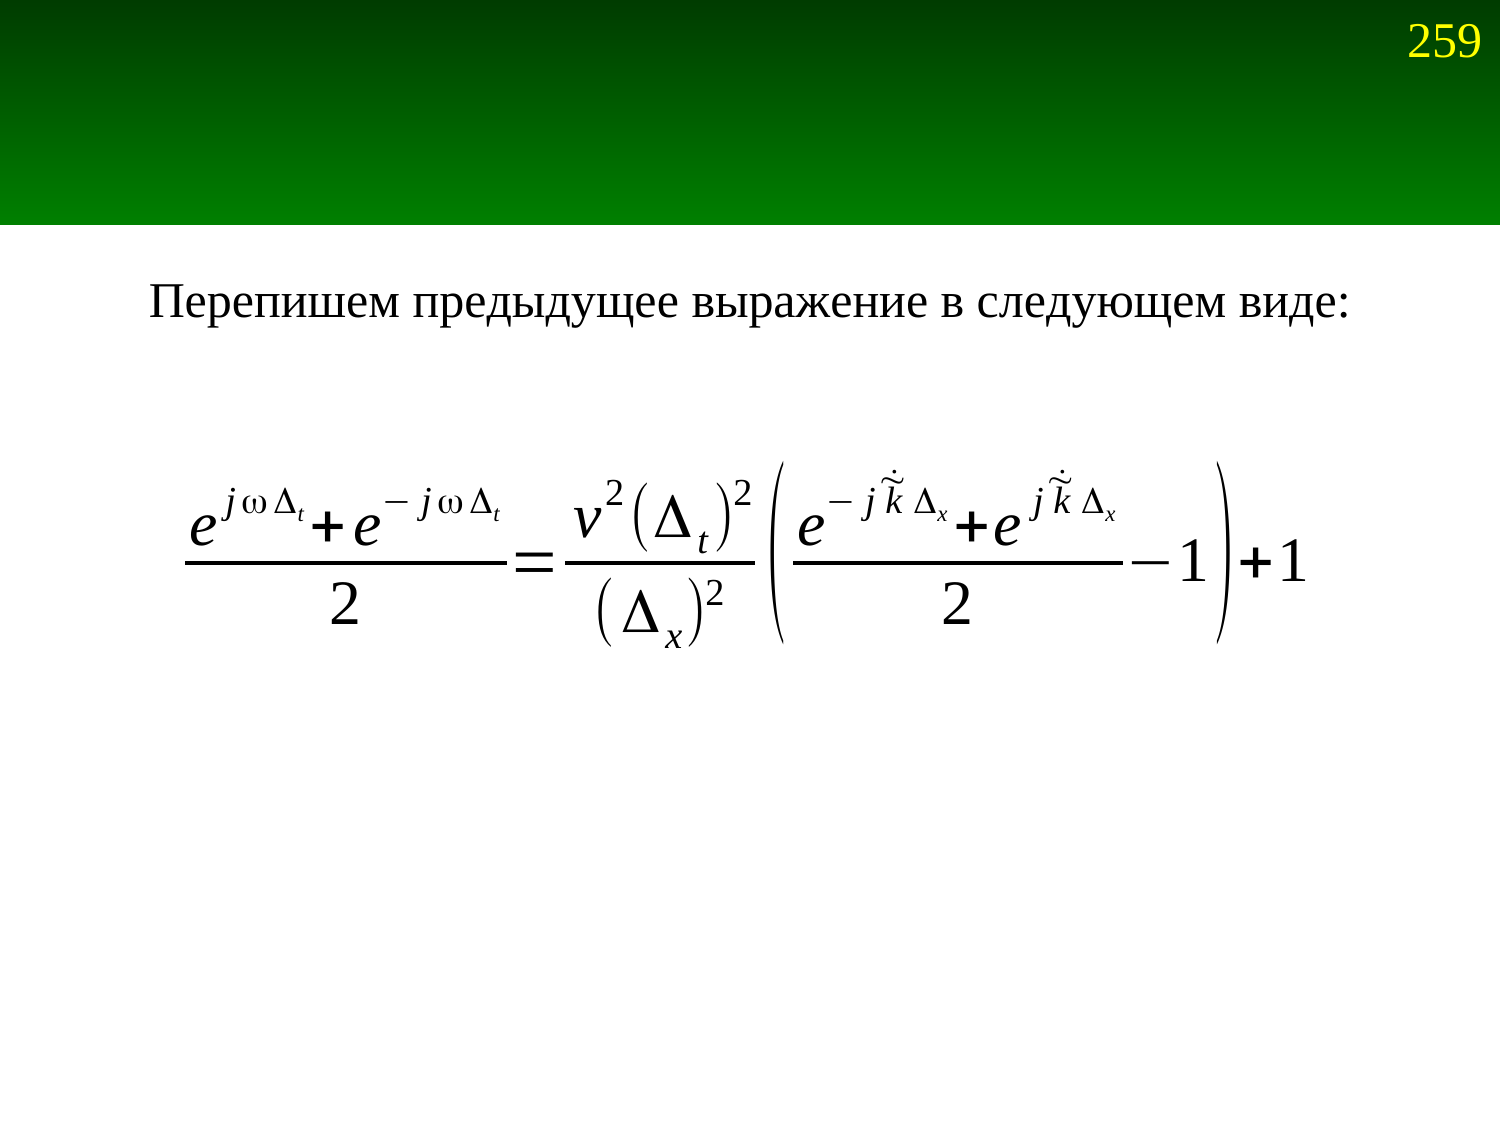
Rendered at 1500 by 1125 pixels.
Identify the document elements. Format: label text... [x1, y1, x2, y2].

text_box Перепишем предыдущее выражение в следующем виде: [133, 260, 1367, 336]
chart [165, 458, 1326, 658]
